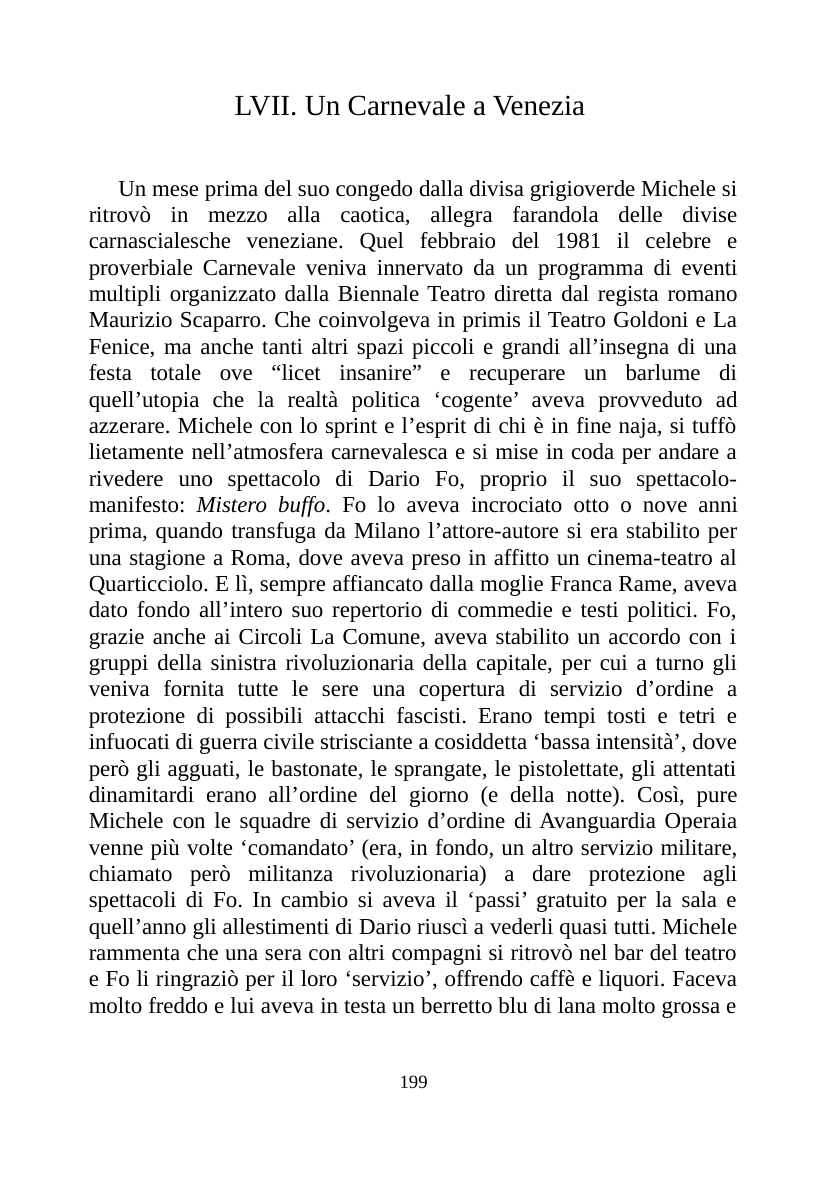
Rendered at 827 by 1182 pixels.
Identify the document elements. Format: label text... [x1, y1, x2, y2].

text Un mese prima del suo congedo dalla divisa grigioverde Michele si ritrovò in mezzo alla caotica, allegra farandola delle divise carnascialesche veneziane. Quel febbraio del 1981 il celebre e proverbiale Carnevale veniva innervato da un programma di eventi multipli organizzato dalla Biennale Teatro diretta dal regista romano Maurizio Scaparro. Che coinvolgeva in primis il Teatro Goldoni e La Fenice, ma anche tanti altri spazi piccoli e grandi all’insegna di una festa totale ove “licet insanire” e recuperare un barlume di quell’utopia che la realtà politica ‘cogente’ aveva provveduto ad azzerare. Michele con lo sprint e l’esprit di chi è in fine naja, si tuffò lietamente nell’atmosfera carnevalesca e si mise in coda per andare a rivedere uno spettacolo di Dario Fo, proprio il suo spettacolo-manifesto: Mistero buffo. Fo lo aveva incrociato otto o nove anni prima, quando transfuga da Milano l’attore-autore si era stabilito per una stagione a Roma, dove aveva preso in affitto un cinema-teatro al Quarticciolo. E lì, sempre affiancato dalla moglie Franca Rame, aveva dato fondo all’intero suo repertorio di commedie e testi politici. Fo, grazie anche ai Circoli La Comune, aveva stabilito un accordo con i gruppi della sinistra rivoluzionaria della capitale, per cui a turno gli veniva fornita tutte le sere una copertura di servizio d’ordine a protezione di possibili attacchi fascisti. Erano tempi tosti e tetri e infuocati di guerra civile strisciante a cosiddetta ‘bassa intensità’, dove però gli agguati, le bastonate, le sprangate, le pistolettate, gli attentati dinamitardi erano all’ordine del giorno (e della notte). Così, pure Michele con le squadre di servizio d’ordine di Avanguardia Operaia venne più volte ‘comandato’ (era, in fondo, un altro servizio militare, chiamato però militanza rivoluzionaria) a dare protezione agli spettacoli di Fo. In cambio si aveva il ‘passi’ gratuito per la sala e quell’anno gli allestimenti di Dario riuscì a vederli quasi tutti. Michele rammenta che una sera con altri compagni si ritrovò nel bar del teatro e Fo li ringraziò per il loro ‘servizio’, offrendo caffè e liquori. Faceva molto freddo e lui aveva in testa un berretto blu di lana molto grossa e [88, 175, 738, 1018]
subtitle LVII. Un Carnevale a Venezia [88, 88, 738, 122]
